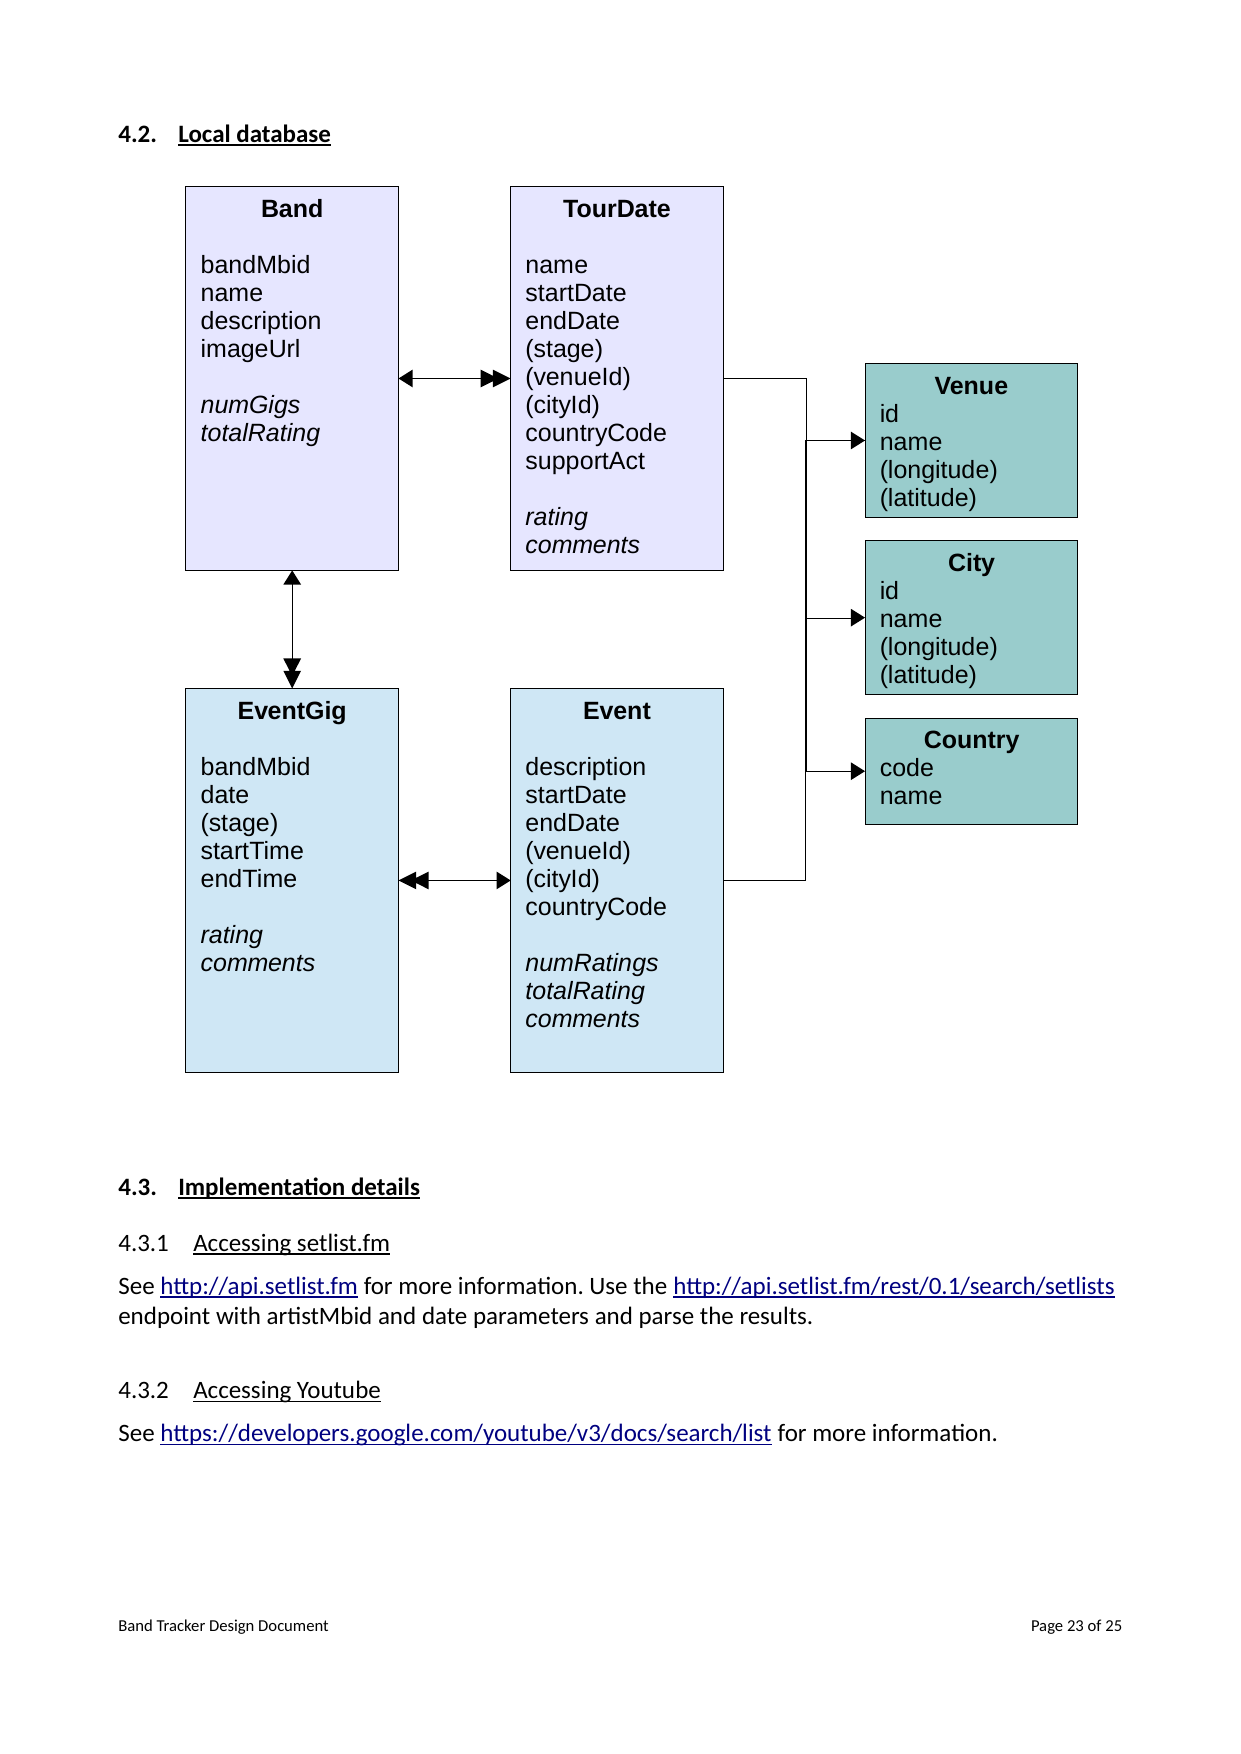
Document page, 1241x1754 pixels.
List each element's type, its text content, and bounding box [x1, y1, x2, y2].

subtitle Accessing Youtube [118, 1374, 1122, 1405]
text See http://api.setlist.fm for more information. Use the http://api.setlist.fm/rest/0.1/search/setlists endpoint with artistMbid and date parameters and parse the results. [118, 1270, 1122, 1331]
subtitle Local database [118, 118, 1122, 149]
subtitle Accessing setlist.fm [118, 1227, 1122, 1258]
subtitle Implementation details [118, 1171, 1122, 1202]
text See https://developers.google.com/youtube/v3/docs/search/list for more information. [118, 1417, 1122, 1448]
